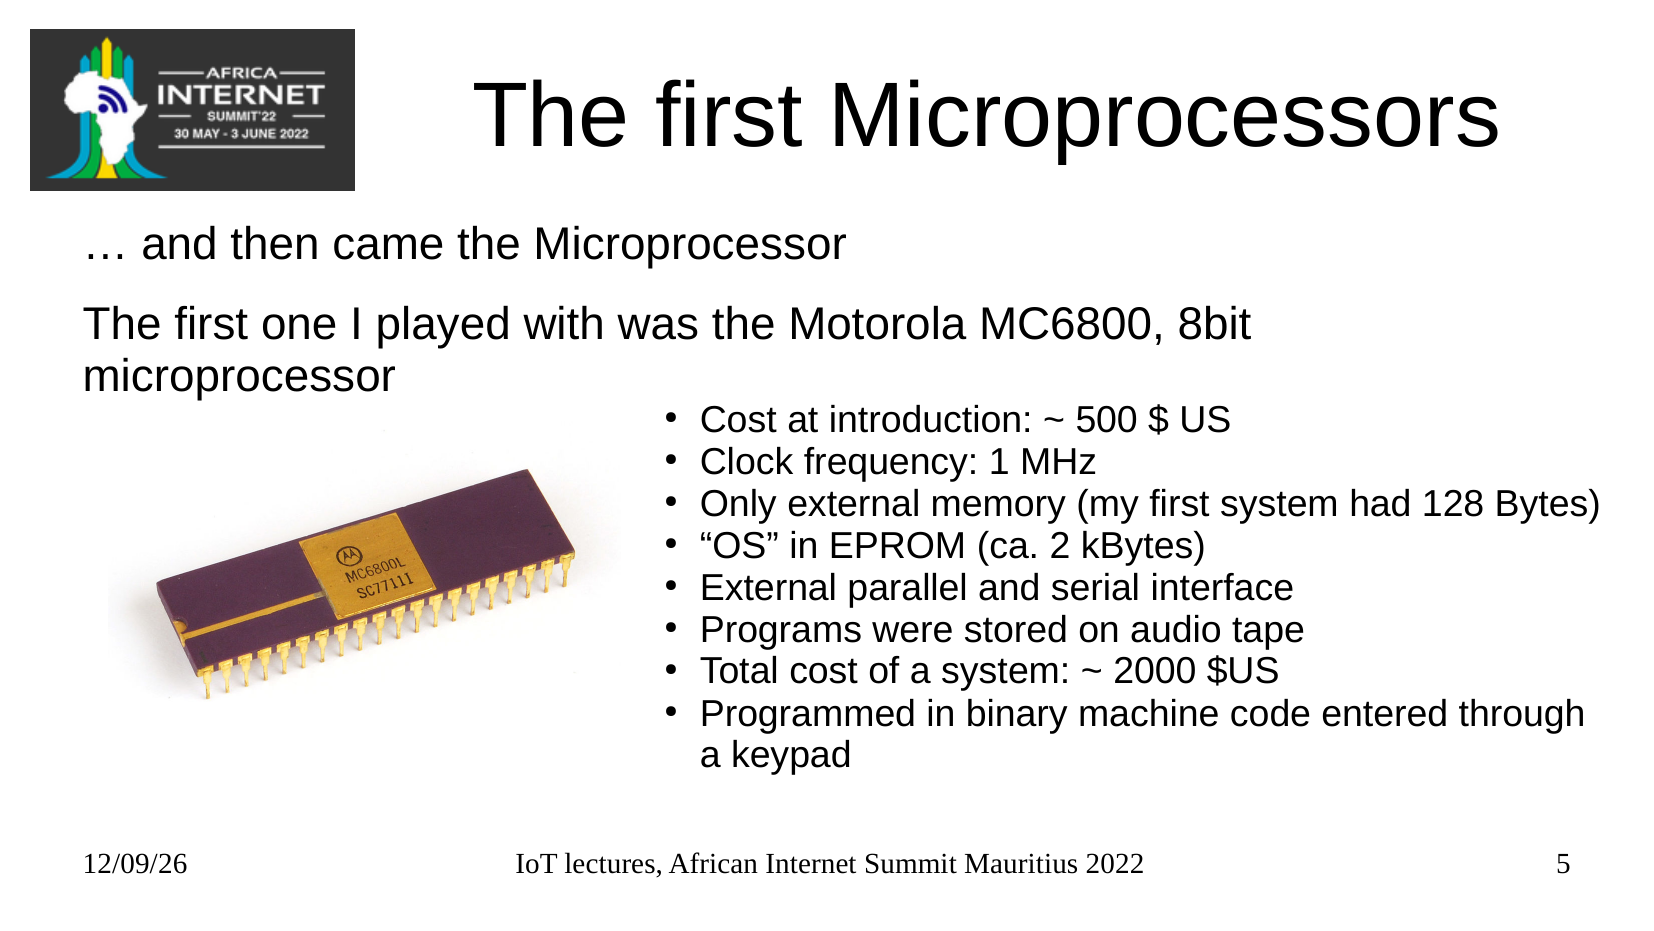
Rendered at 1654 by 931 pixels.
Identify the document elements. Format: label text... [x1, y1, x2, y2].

picture [108, 421, 621, 739]
title The first Microprocessors [403, 37, 1571, 193]
list … and then came the Microprocessor The first one I played with was the Motorola MC6800, 8bit microprocessor [82, 217, 1571, 414]
text_box Cost at introduction: ~ 500 $ US Clock frequency: 1 MHz Only external memory (my first system had 128 Bytes) “OS” in EPROM (ca. 2 kBytes) External parallel and serial interface Programs were stored on audio tape Total cost of a system: ~ 2000 $US Programmed in binary machine code entered through a keypad [649, 390, 1625, 868]
picture [30, 29, 355, 191]
